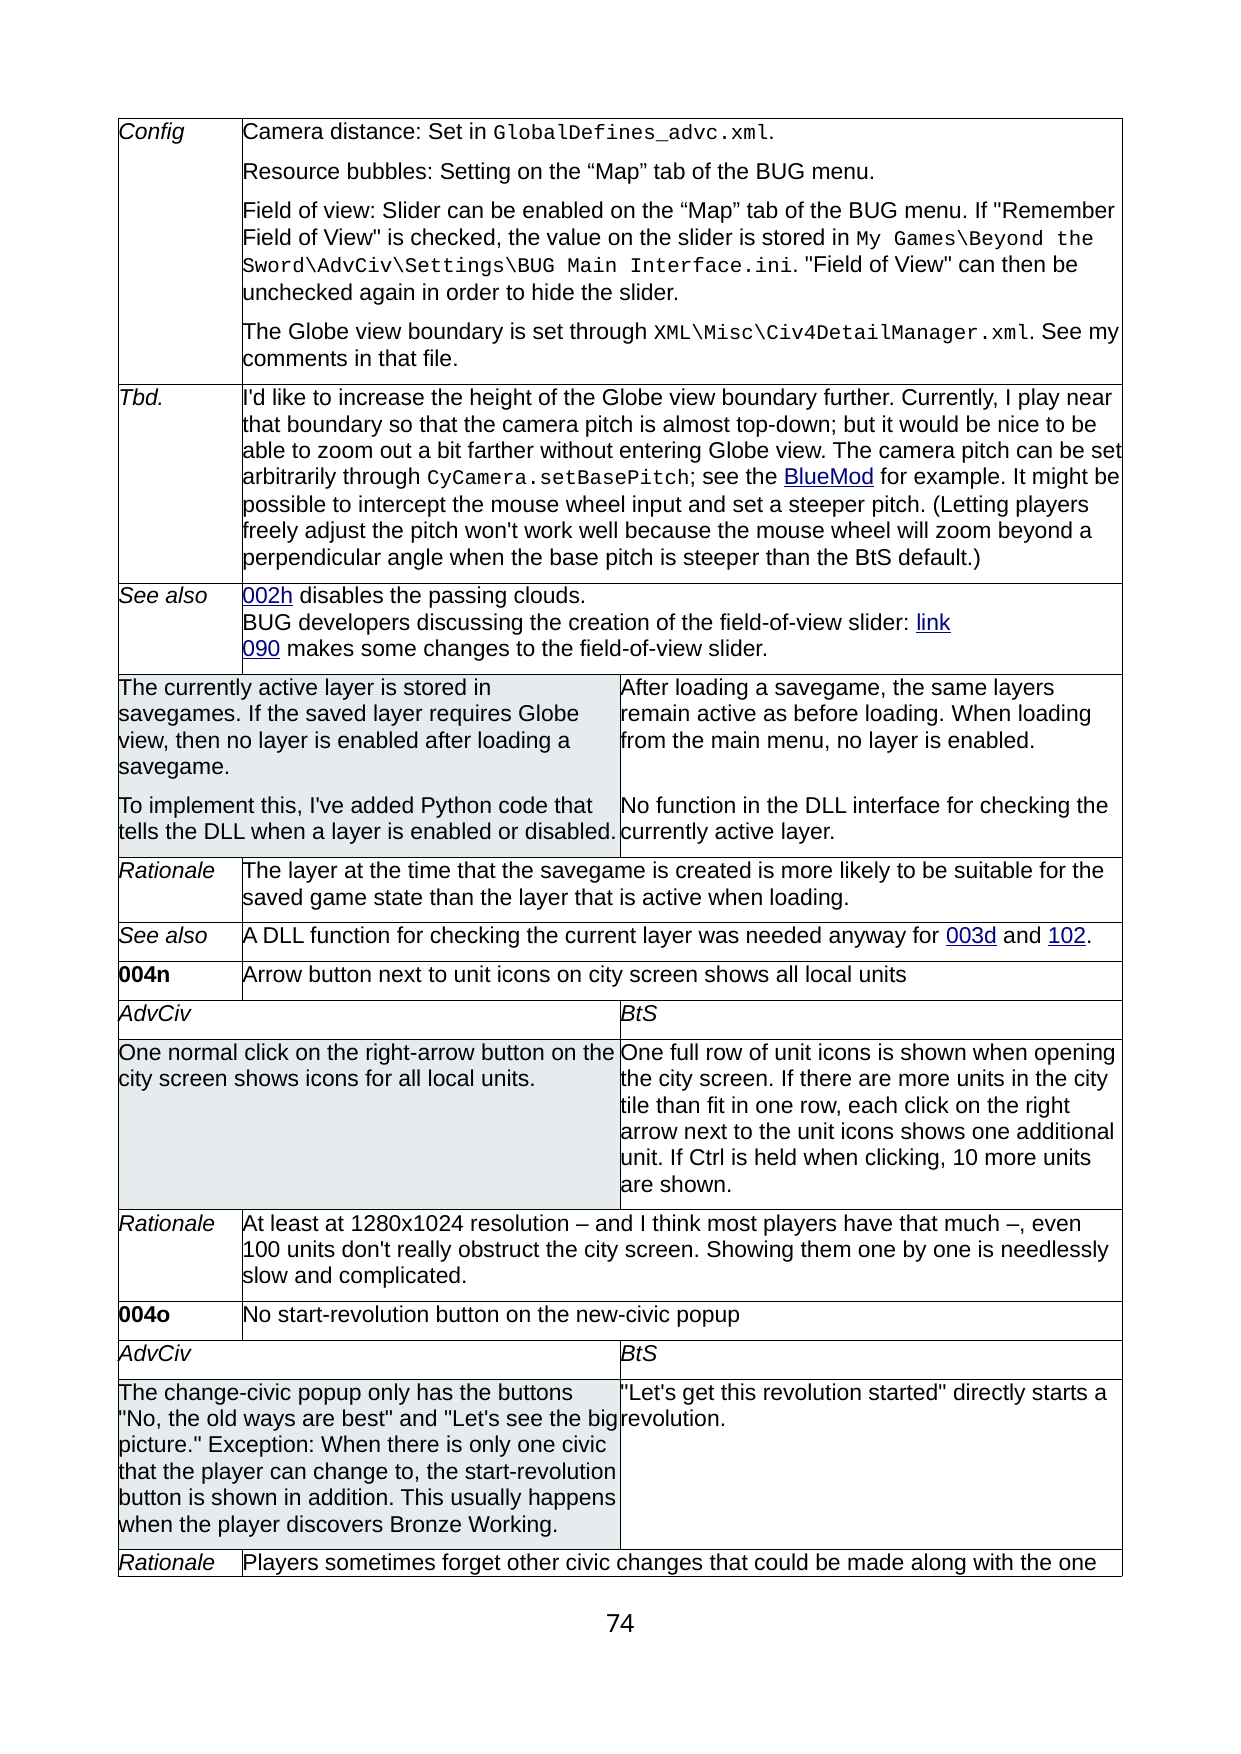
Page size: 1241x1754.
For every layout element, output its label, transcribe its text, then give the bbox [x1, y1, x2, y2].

table_cell The currently active layer is stored in savegames. If the saved layer requires Globe view, then no layer is enabled after loading a savegame. To implement this, I've added Python code that tells the DLL when a layer is enabled or disabled. [119, 675, 620, 857]
table_cell After loading a savegame, the same layers remain active as before loading. When loading from the main menu, no layer is enabled. No function in the DLL interface for checking the currently active layer. [621, 675, 1122, 857]
table_cell AdvCiv [119, 1001, 620, 1039]
table_cell See also [119, 584, 242, 674]
table_cell 004o [119, 1302, 242, 1340]
table_cell One normal click on the right-arrow button on the city screen shows icons for all local units. [119, 1040, 620, 1209]
table_cell A DLL function for checking the current layer was needed anyway for 003d and 102. [243, 923, 1122, 961]
table_cell One full row of unit icons is shown when opening the city screen. If there are more units in the city tile than fit in one row, each click on the right arrow next to the unit icons shows one additional unit. If Ctrl is held when clicking, 10 more units are shown. [621, 1040, 1122, 1209]
table_cell Rationale [119, 1210, 242, 1301]
table_cell The change-civic popup only has the buttons "No, the old ways are best" and "Let's see the big picture." Exception: When there is only one civic that the player can change to, the start-revolution button is shown in addition. This usually happens when the player discovers Bronze Working. [119, 1380, 620, 1549]
table_cell Config [119, 119, 242, 384]
table_cell No start-revolution button on the new-civic popup [243, 1302, 1122, 1340]
table_cell Arrow button next to unit icons on city screen shows all local units [243, 962, 1122, 1000]
table_cell Players sometimes forget other civic changes that could be made along with the one [243, 1550, 1122, 1576]
table_cell See also [119, 923, 242, 961]
table_cell Tbd. [119, 385, 242, 582]
table_cell The layer at the time that the savegame is created is more likely to be suitable for the saved game state than the layer that is active when loading. [243, 858, 1122, 922]
table_cell At least at 1280x1024 resolution – and I think most players have that much –, even 100 units don't really obstruct the city screen. Showing them one by one is needlessly slow and complicated. [243, 1210, 1122, 1301]
table_cell Rationale [119, 1550, 242, 1576]
table_cell I'd like to increase the height of the Globe view boundary further. Currently, I play near that boundary so that the camera pitch is almost top-down; but it would be nice to be able to zoom out a bit farther without entering Globe view. The camera pitch can be set arbitrarily through CyCamera.setBasePitch; see the BlueMod for example. It might be possible to intercept the mouse wheel input and set a steeper pitch. (Letting players freely adjust the pitch won't work well because the mouse wheel will zoom beyond a perpendicular angle when the base pitch is steeper than the BtS default.) [243, 385, 1122, 582]
table_cell Camera distance: Set in GlobalDefines_advc.xml. Resource bubbles: Setting on the “Map” tab of the BUG menu. Field of view: Slider can be enabled on the “Map” tab of the BUG menu. If "Remember Field of View" is checked, the value on the slider is stored in My Games\Beyond the Sword\AdvCiv\Settings\BUG Main Interface.ini. "Field of View" can then be unchecked again in order to hide the slider. The Globe view boundary is set through XML\Misc\Civ4DetailManager.xml. See my comments in that file. [243, 119, 1122, 384]
table_cell AdvCiv [119, 1341, 620, 1379]
table_cell BtS [621, 1341, 1122, 1379]
table_cell BtS [621, 1001, 1122, 1039]
table_cell 004n [119, 962, 242, 1000]
table_cell "Let's get this revolution started" directly starts a revolution. [621, 1380, 1122, 1549]
table_cell Rationale [119, 858, 242, 922]
table_cell 002h disables the passing clouds. BUG developers discussing the creation of the field-of-view slider: link 090 makes some changes to the field-of-view slider. [243, 584, 1122, 674]
